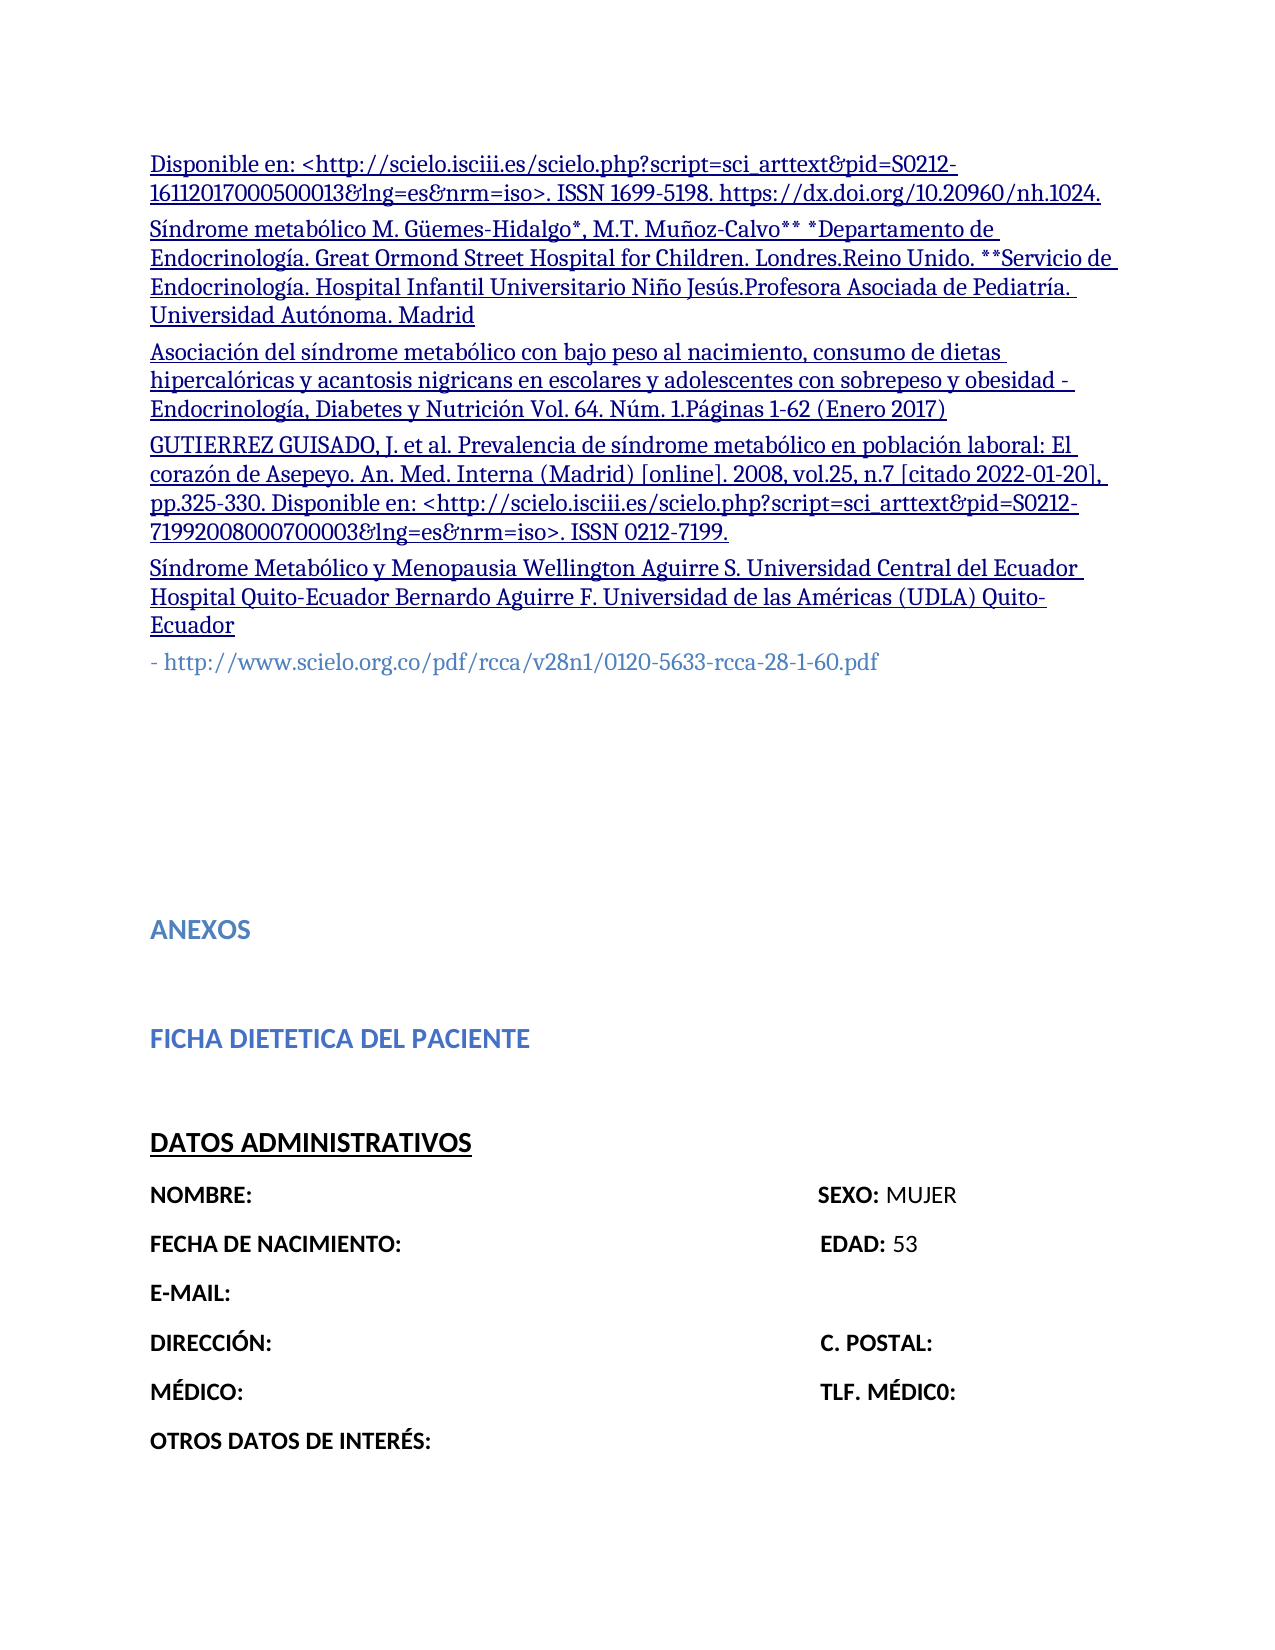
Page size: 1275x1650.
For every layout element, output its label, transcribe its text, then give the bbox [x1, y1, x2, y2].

text Disponible en: <http://scielo.isciii.es/scielo.php?script=sci_arttext&pid=S0212-16112017000500013&lng=es&nrm=iso>. ISSN 1699-5198. https://dx.doi.org/10.20960/nh.1024. [150, 150, 1125, 207]
text GUTIERREZ GUISADO, J. et al. Prevalencia de síndrome metabólico en población laboral: El corazón de Asepeyo. An. Med. Interna (Madrid) [online]. 2008, vol.25, n.7 [citado 2022-01-20], pp.325-330. Disponible en: <http://scielo.isciii.es/scielo.php?script=sci_arttext&pid=S0212-71992008000700003&lng=es&nrm=iso>. ISSN 0212-7199. [150, 431, 1125, 546]
text Asociación del síndrome metabólico con bajo peso al nacimiento, consumo de dietas hipercalóricas y acantosis nigricans en escolares y adolescentes con sobrepeso y obesidad - Endocrinología, Diabetes y Nutrición Vol. 64. Núm. 1.Páginas 1-62 (Enero 2017) [150, 337, 1125, 424]
text OTROS DATOS DE INTERÉS: [150, 1425, 1125, 1456]
text Síndrome metabólico M. Güemes-Hidalgo*, M.T. Muñoz-Calvo** *Departamento de Endocrinología. Great Ormond Street Hospital for Children. Londres.Reino Unido. **Servicio de Endocrinología. Hospital Infantil Universitario Niño Jesús.Profesora Asociada de Pediatría. Universidad Autónoma. Madrid [150, 215, 1125, 330]
text E-MAIL: [150, 1277, 1125, 1308]
text Síndrome Metabólico y Menopausia Wellington Aguirre S. Universidad Central del Ecuador Hospital Quito-Ecuador Bernardo Aguirre F. Universidad de las Américas (UDLA) Quito-Ecuador [150, 554, 1125, 640]
text FECHA DE NACIMIENTO: EDAD: 53 [150, 1228, 1125, 1259]
text - http://www.scielo.org.co/pdf/rcca/v28n1/0120-5633-rcca-28-1-60.pdf [150, 647, 1125, 676]
text DATOS ADMINISTRATIVOS [150, 1124, 1125, 1160]
text FICHA DIETETICA DEL PACIENTE [150, 1020, 1125, 1056]
text ANEXOS [150, 911, 1125, 947]
text NOMBRE: SEXO: MUJER [150, 1179, 1125, 1209]
text DIRECCIÓN: C. POSTAL: [150, 1327, 1125, 1357]
text MÉDICO: TLF. MÉDIC0: [150, 1376, 1125, 1407]
